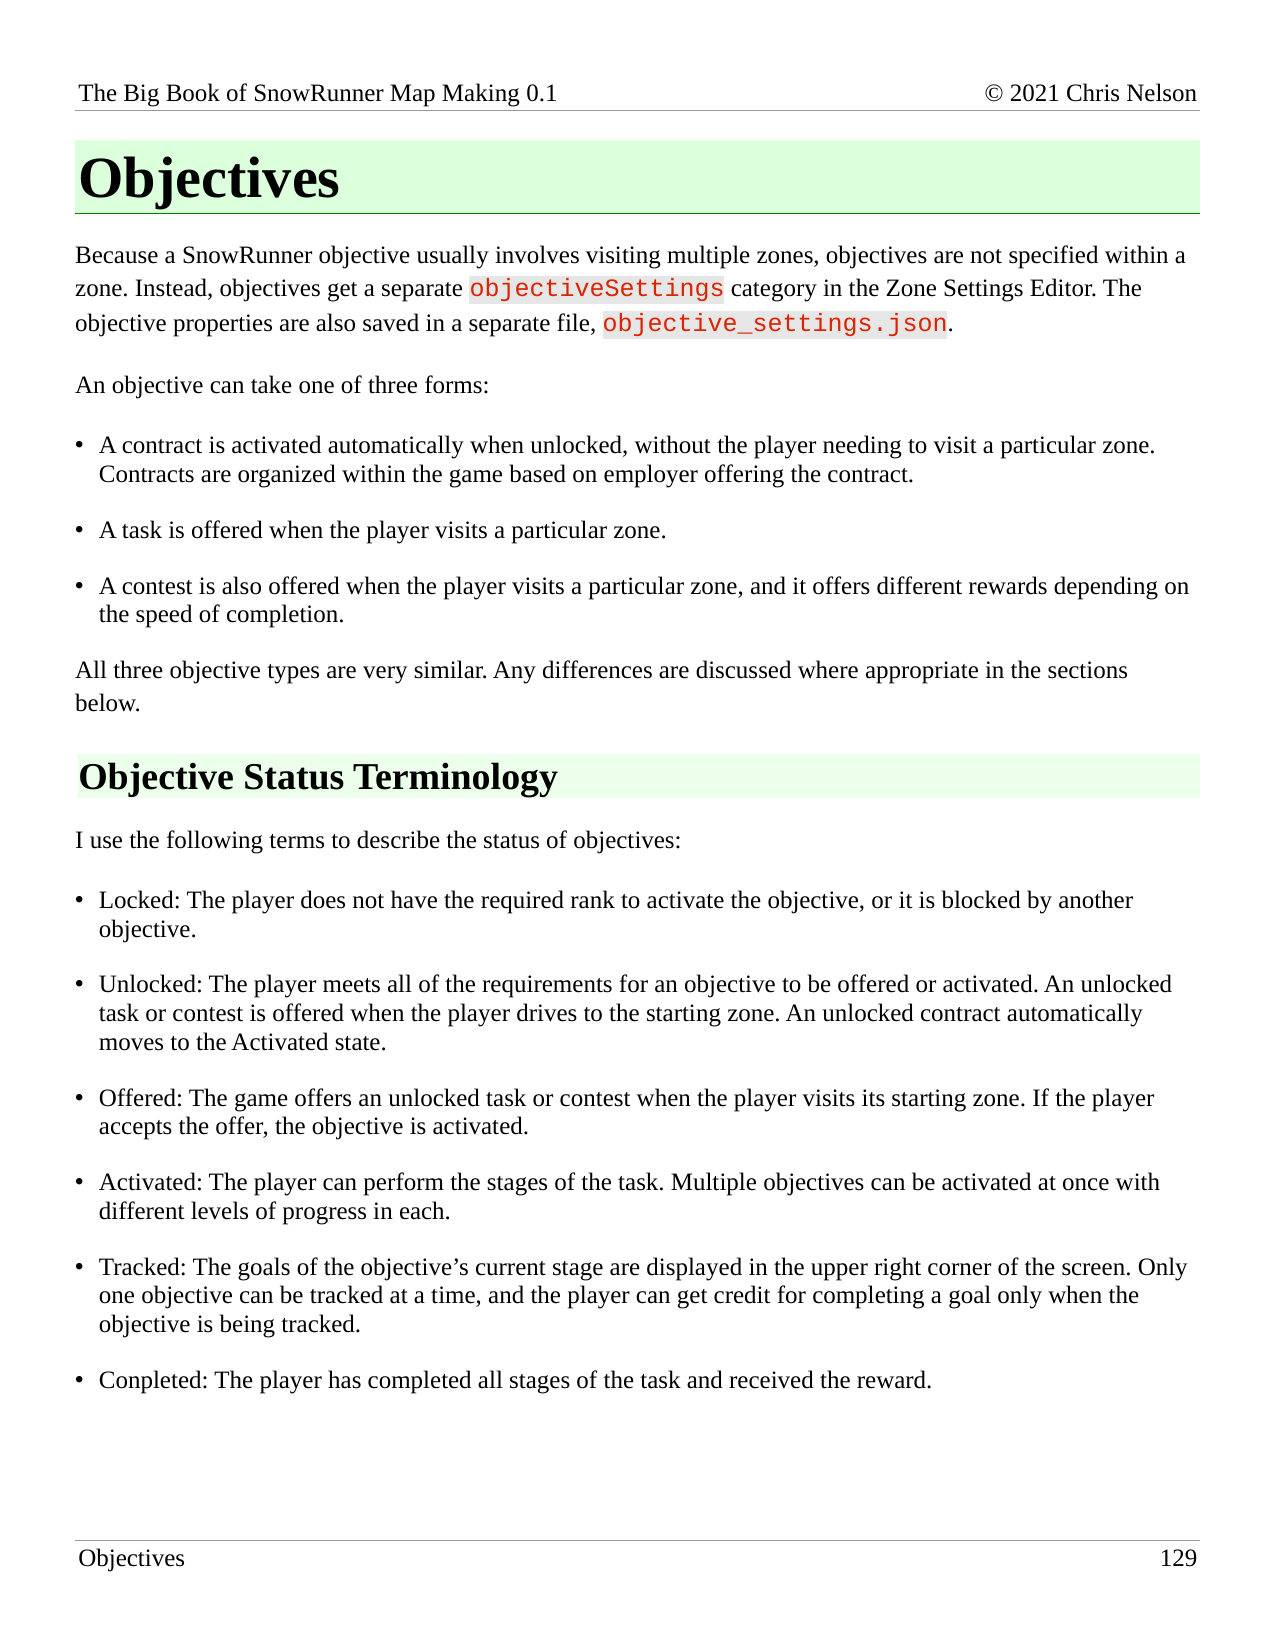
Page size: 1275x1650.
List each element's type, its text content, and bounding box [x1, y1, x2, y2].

subtitle Objective Status Terminology [78, 754, 1200, 798]
list Offered: The game offers an unlocked task or contest when the player visits its starting zone. If the player accepts the offer, the objective is activated. [75, 1083, 1200, 1140]
list Unlocked: The player meets all of the requirements for an objective to be offered or activated. An unlocked task or contest is offered when the player drives to the starting zone. An unlocked contract automatically moves to the Activated state. [75, 969, 1200, 1056]
list A contract is activated automatically when unlocked, without the player needing to visit a particular zone. Contracts are organized within the game based on employer offering the contract. [75, 431, 1200, 488]
list Activated: The player can perform the stages of the task. Multiple objectives can be activated at once with different levels of progress in each. [75, 1167, 1200, 1225]
list Locked: The player does not have the required rank to activate the objective, or it is blocked by another objective. [75, 885, 1200, 942]
list A task is offered when the player visits a particular zone. [75, 515, 1200, 544]
subtitle Objectives [75, 140, 1200, 213]
text An objective can take one of three forms: [75, 371, 1200, 399]
text All three objective types are very similar. Any differences are discussed where appropriate in the sections below. [75, 655, 1200, 717]
list Conpleted: The player has completed all stages of the task and received the reward. [75, 1365, 1200, 1394]
list Tracked: The goals of the objective’s current stage are displayed in the upper right corner of the screen. Only one objective can be tracked at a time, and the player can get credit for completing a goal only when the objective is being tracked. [75, 1252, 1200, 1338]
text I use the following terms to describe the status of objectives: [75, 825, 1200, 854]
list A contest is also offered when the player visits a particular zone, and it offers different rewards depending on the speed of completion. [75, 571, 1200, 628]
text Because a SnowRunner objective usually involves visiting multiple zones, objectives are not specified within a zone. Instead, objectives get a separate objectiveSettings category in the Zone Settings Editor. The objective properties are also saved in a separate file, objective_settings.json. [75, 240, 1200, 339]
